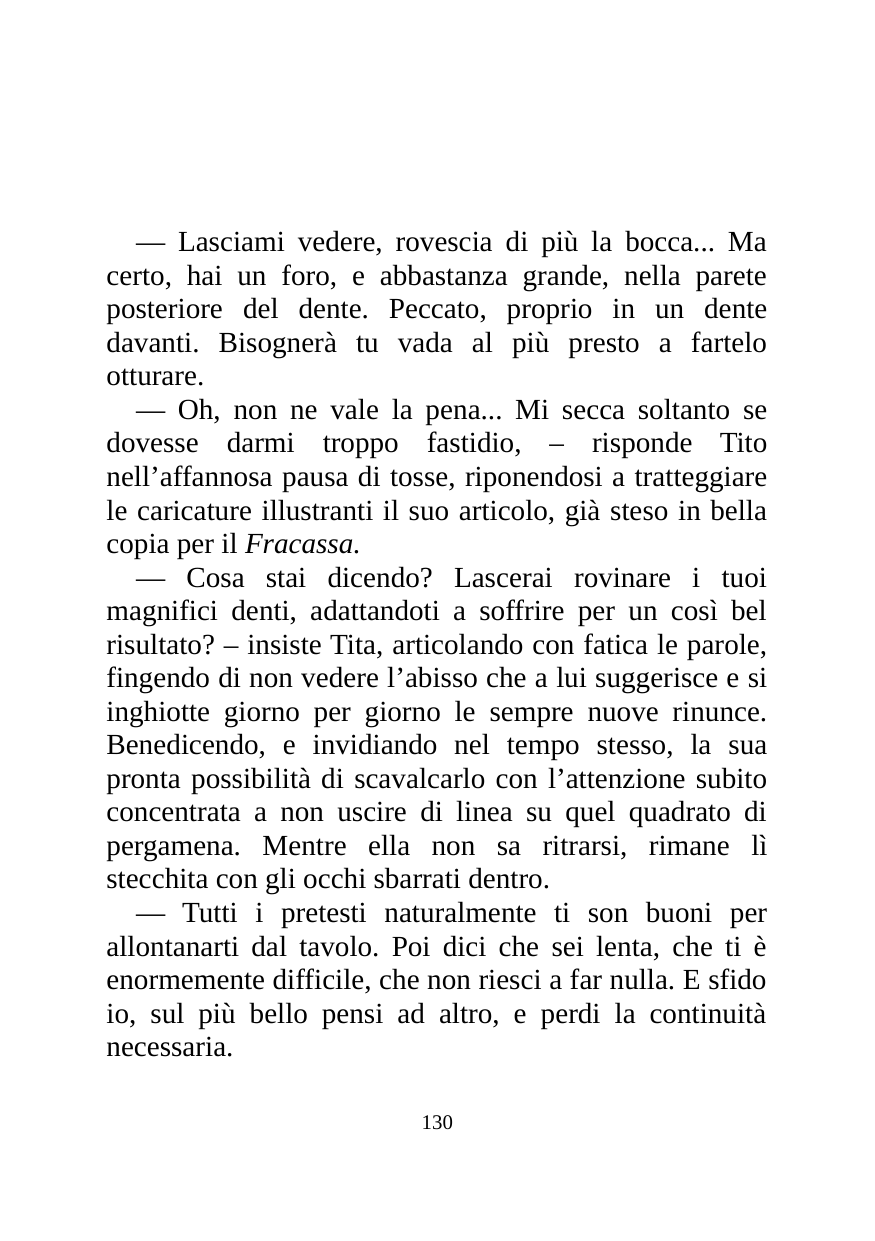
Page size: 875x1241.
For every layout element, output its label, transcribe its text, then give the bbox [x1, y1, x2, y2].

text — Tutti i pretesti naturalmente ti son buoni per allontanarti dal tavolo. Poi dici che sei lenta, che ti è enormemente difficile, che non riesci a far nulla. E sfido io, sul più bello pensi ad altro, e perdi la continuità necessaria. [106, 895, 768, 1063]
text — Cosa stai dicendo? Lascerai rovinare i tuoi magnifici denti, adattandoti a soffrire per un così bel risultato? – insiste Tita, articolando con fatica le parole, fingendo di non vedere l’abisso che a lui suggerisce e si inghiotte giorno per giorno le sempre nuove rinunce. Benedicendo, e invidiando nel tempo stesso, la sua pronta possibilità di scavalcarlo con l’attenzione subito concentrata a non uscire di linea su quel quadrato di pergamena. Mentre ella non sa ritrarsi, rimane lì stecchita con gli occhi sbarrati dentro. [106, 560, 768, 895]
text — Lasciami vedere, rovescia di più la bocca... Ma certo, hai un foro, e abbastanza grande, nella parete posteriore del dente. Peccato, proprio in un dente davanti. Bisognerà tu vada al più presto a fartelo otturare. [106, 224, 768, 392]
text — Oh, non ne vale la pena... Mi secca soltanto se dovesse darmi troppo fastidio, – risponde Tito nell’affannosa pausa di tosse, riponendosi a tratteggiare le caricature illustranti il suo articolo, già steso in bella copia per il Fracassa. [106, 392, 768, 560]
